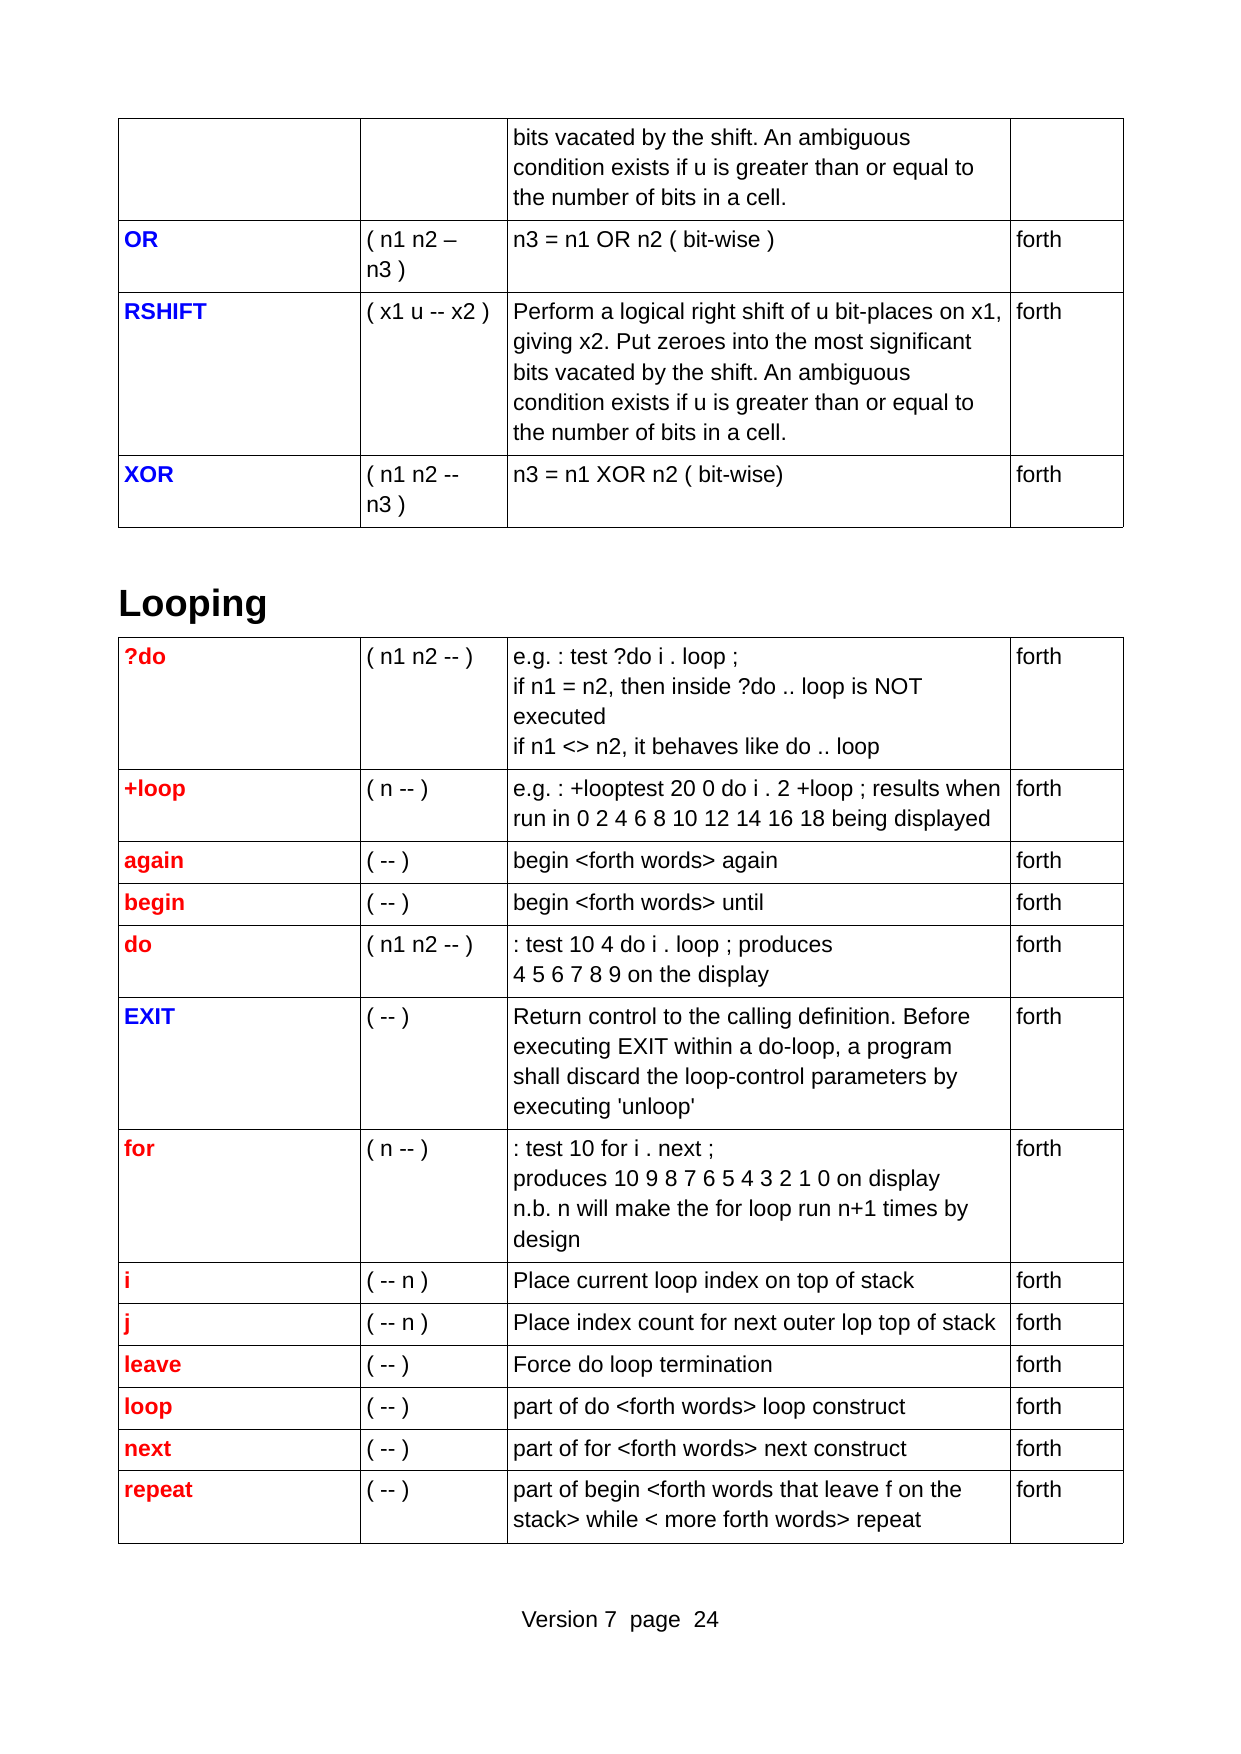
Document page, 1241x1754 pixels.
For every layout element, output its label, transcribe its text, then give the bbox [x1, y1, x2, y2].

table_cell loop [119, 1388, 360, 1429]
table_cell ( n1 n2 -- n3 ) [361, 456, 507, 527]
table_cell begin <forth words> again [508, 842, 1010, 883]
table_cell [1011, 119, 1123, 220]
table_cell ( n -- ) [361, 1130, 507, 1262]
table_cell ( -- ) [361, 1430, 507, 1470]
table_cell forth [1011, 770, 1123, 841]
table_cell OR [119, 221, 360, 292]
table_cell forth [1011, 456, 1123, 527]
table_cell ( -- n ) [361, 1304, 507, 1345]
table_cell part of for <forth words> next construct [508, 1430, 1010, 1470]
table_cell i [119, 1263, 360, 1303]
table_cell forth [1011, 221, 1123, 292]
table_cell forth [1011, 293, 1123, 455]
table_cell ( x1 u -- x2 ) [361, 293, 507, 455]
table_cell Return control to the calling definition. Before executing EXIT within a do-loop, a program shall discard the loop-control parameters by executing 'unloop' [508, 998, 1010, 1129]
table_cell j [119, 1304, 360, 1345]
table_cell ( n1 n2 -- ) [361, 926, 507, 997]
table_cell for [119, 1130, 360, 1262]
table_cell next [119, 1430, 360, 1470]
table_cell forth [1011, 1346, 1123, 1387]
table_cell ( n1 n2 – n3 ) [361, 221, 507, 292]
table_header ?do [119, 638, 360, 769]
table_cell forth [1011, 842, 1123, 883]
table_cell n3 = n1 OR n2 ( bit-wise ) [508, 221, 1010, 292]
table_cell : test 10 for i . next ; produces 10 9 8 7 6 5 4 3 2 1 0 on display n.b. n will make the for loop run n+1 times by design [508, 1130, 1010, 1262]
table_cell forth [1011, 1430, 1123, 1470]
table_cell ( -- ) [361, 1471, 507, 1542]
table_cell forth [1011, 1388, 1123, 1429]
table_cell EXIT [119, 998, 360, 1129]
table_cell leave [119, 1346, 360, 1387]
table_cell forth [1011, 884, 1123, 925]
table_cell ( -- n ) [361, 1263, 507, 1303]
table_cell Place current loop index on top of stack [508, 1263, 1010, 1303]
table_cell forth [1011, 1304, 1123, 1345]
table_cell part of do <forth words> loop construct [508, 1388, 1010, 1429]
table_cell Force do loop termination [508, 1346, 1010, 1387]
table_header forth [1011, 638, 1123, 769]
table_cell Perform a logical right shift of u bit-places on x1, giving x2. Put zeroes into the most significant bits vacated by the shift. An ambiguous condition exists if u is greater than or equal to the number of bits in a cell. [508, 293, 1010, 455]
table_header e.g. : test ?do i . loop ; if n1 = n2, then inside ?do .. loop is NOT executed if n1 <> n2, it behaves like do .. loop [508, 638, 1010, 769]
table_cell e.g. : +looptest 20 0 do i . 2 +loop ; results when run in 0 2 4 6 8 10 12 14 16 18 being displayed [508, 770, 1010, 841]
table_cell Place index count for next outer lop top of stack [508, 1304, 1010, 1345]
table_cell again [119, 842, 360, 883]
table_cell ( -- ) [361, 998, 507, 1129]
table_cell ( n -- ) [361, 770, 507, 841]
table_cell forth [1011, 926, 1123, 997]
subtitle Looping [118, 581, 1122, 624]
table_cell part of begin <forth words that leave f on the stack> while < more forth words> repeat [508, 1471, 1010, 1542]
table_cell [361, 119, 507, 220]
table_cell n3 = n1 XOR n2 ( bit-wise) [508, 456, 1010, 527]
table_cell begin <forth words> until [508, 884, 1010, 925]
table_cell +loop [119, 770, 360, 841]
table_cell : test 10 4 do i . loop ; produces 4 5 6 7 8 9 on the display [508, 926, 1010, 997]
table_cell repeat [119, 1471, 360, 1542]
table_cell forth [1011, 998, 1123, 1129]
table_cell ( -- ) [361, 1388, 507, 1429]
table_cell ( -- ) [361, 1346, 507, 1387]
table_cell XOR [119, 456, 360, 527]
table_cell forth [1011, 1471, 1123, 1542]
table_cell [119, 119, 360, 220]
table_cell begin [119, 884, 360, 925]
table_cell ( -- ) [361, 842, 507, 883]
table_cell RSHIFT [119, 293, 360, 455]
table_cell do [119, 926, 360, 997]
table_cell ( -- ) [361, 884, 507, 925]
table_cell forth [1011, 1130, 1123, 1262]
table_cell bits vacated by the shift. An ambiguous condition exists if u is greater than or equal to the number of bits in a cell. [508, 119, 1010, 220]
table_cell forth [1011, 1263, 1123, 1303]
table_header ( n1 n2 -- ) [361, 638, 507, 769]
